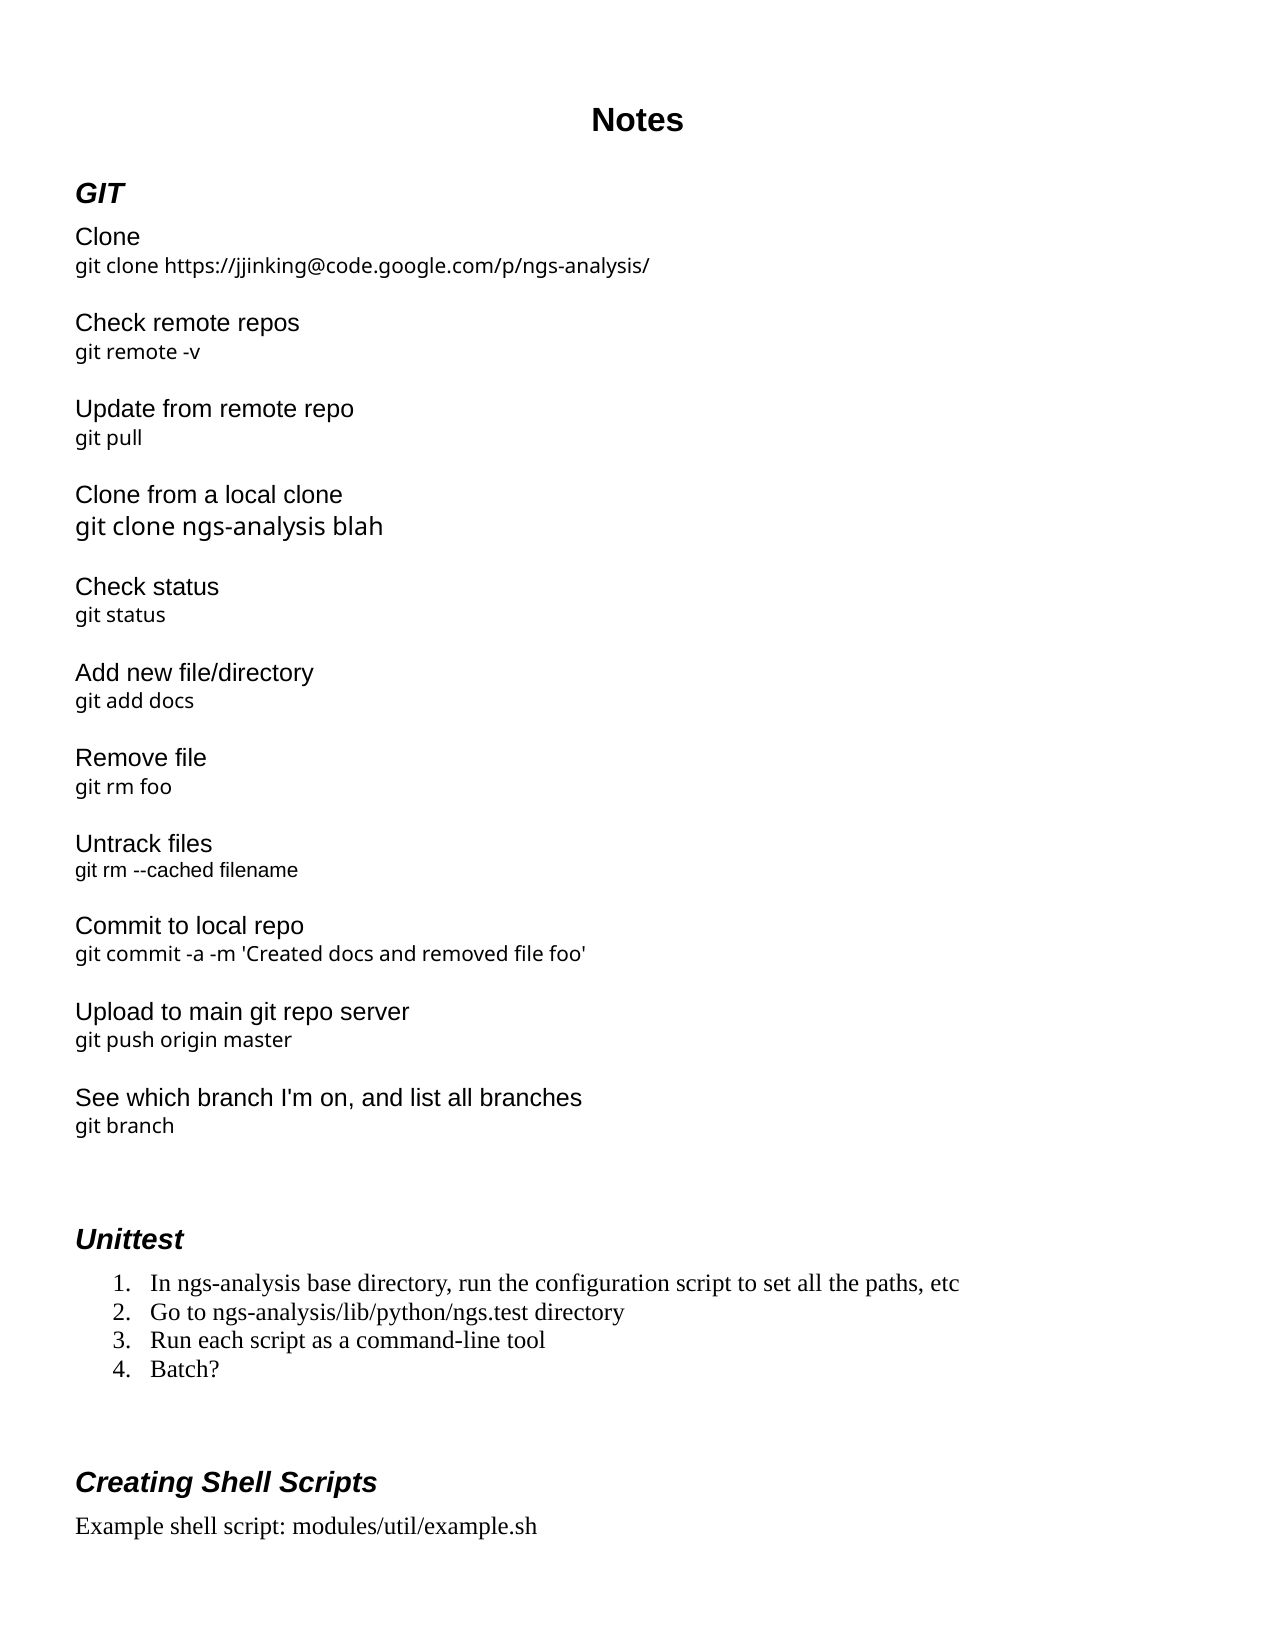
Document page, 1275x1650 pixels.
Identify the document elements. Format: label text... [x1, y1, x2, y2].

text git clone ngs-analysis blah [75, 509, 1200, 543]
text Check remote repos [75, 308, 1200, 337]
text git commit -a -m 'Created docs and removed file foo' [75, 939, 1200, 968]
subtitle Notes [75, 100, 1200, 139]
text Upload to main git repo server [75, 997, 1200, 1026]
text Add new file/directory [75, 657, 1200, 686]
text Example shell script: modules/util/example.sh [75, 1511, 1200, 1540]
text Remove file [75, 743, 1200, 772]
list In ngs-analysis base directory, run the configuration script to set all the paths, etc [112, 1268, 1200, 1297]
list Batch? [112, 1354, 1200, 1383]
text Update from remote repo [75, 394, 1200, 423]
subtitle Unittest [75, 1222, 1200, 1255]
text git status [75, 600, 1200, 629]
text See which branch I'm on, and list all branches [75, 1083, 1200, 1111]
list Run each script as a command-line tool [112, 1325, 1200, 1354]
text git remote -v [75, 337, 1200, 365]
text git branch [75, 1111, 1200, 1140]
subtitle GIT [75, 176, 1200, 210]
subtitle Creating Shell Scripts [75, 1465, 1200, 1499]
text Untrack files [75, 829, 1200, 858]
text git add docs [75, 686, 1200, 715]
text Check status [75, 572, 1200, 600]
text Clone [75, 222, 1200, 251]
text git push origin master [75, 1026, 1200, 1054]
text Clone from a local clone [75, 480, 1200, 509]
list Go to ngs-analysis/lib/python/ngs.test directory [112, 1297, 1200, 1325]
text git clone https://jjinking@code.google.com/p/ngs-analysis/ [75, 251, 1200, 279]
text Commit to local repo [75, 911, 1200, 939]
text git rm --cached filename [75, 858, 1200, 882]
text git pull [75, 423, 1200, 451]
text git rm foo [75, 772, 1200, 801]
